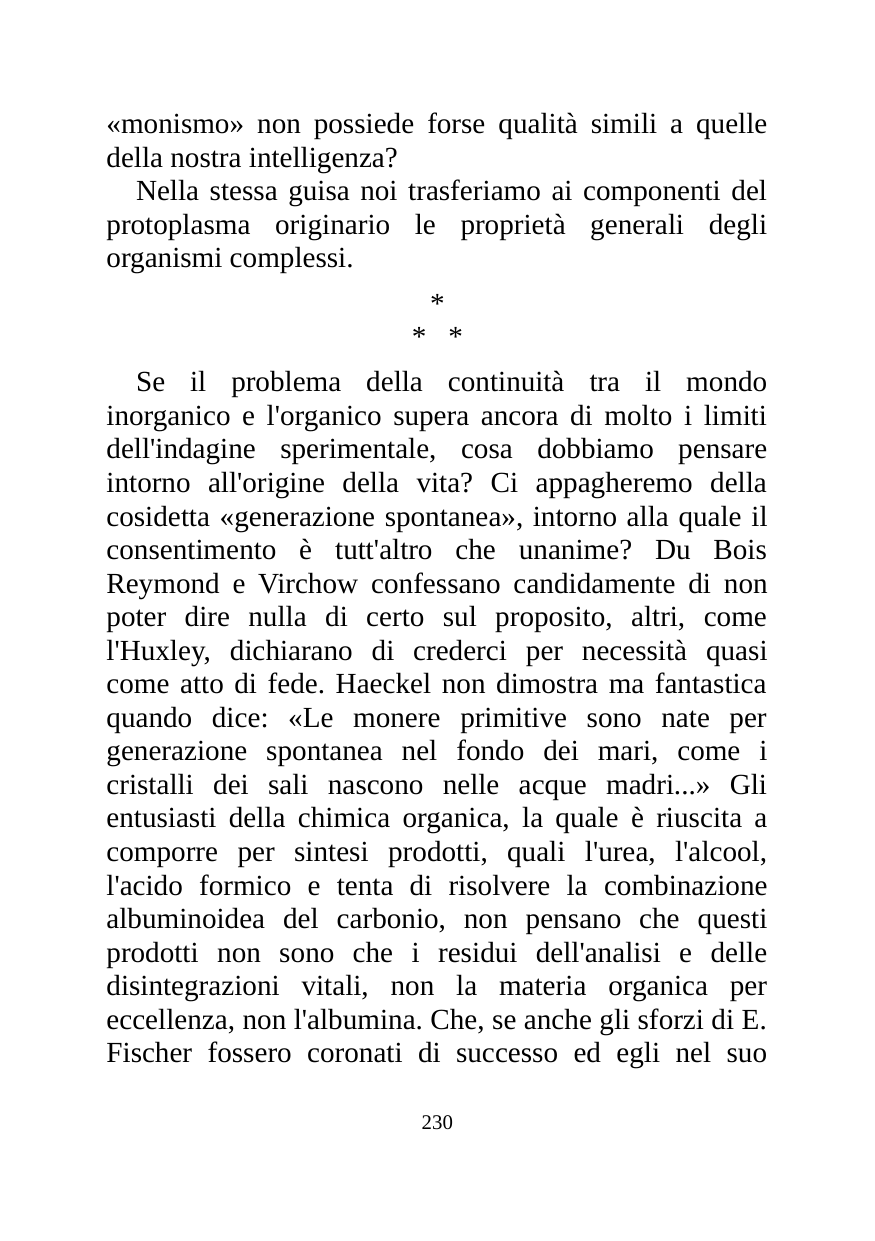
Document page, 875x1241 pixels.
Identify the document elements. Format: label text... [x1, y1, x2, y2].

text Se il problema della continuità tra il mondo inorganico e l'organico supera ancora di molto i limiti dell'indagine sperimentale, cosa dobbiamo pensare intorno all'origine della vita? Ci appagheremo della cosidetta «generazione spontanea», intorno alla quale il consentimento è tutt'altro che unanime? Du Bois Reymond e Virchow confessano candidamente di non poter dire nulla di certo sul proposito, altri, come l'Huxley, dichiarano di crederci per necessità quasi come atto di fede. Haeckel non dimostra ma fantastica quando dice: «Le monere primitive sono nate per generazione spontanea nel fondo dei mari, come i cristalli dei sali nascono nelle acque madri...» Gli entusiasti della chimica organica, la quale è riuscita a comporre per sintesi prodotti, quali l'urea, l'alcool, l'acido formico e tenta di risolvere la combinazione albuminoidea del carbonio, non pensano che questi prodotti non sono che i residui dell'analisi e delle disintegrazioni vitali, non la materia organica per eccellenza, non l'albumina. Che, se anche gli sforzi di E. Fischer fossero coronati di successo ed egli nel suo [106, 364, 768, 1069]
text * * * [106, 286, 768, 353]
text Nella stessa guisa noi trasferiamo ai componenti del protoplasma originario le proprietà generali degli organismi complessi. [106, 173, 768, 274]
text «monismo» non possiede forse qualità simili a quelle della nostra intelligenza? [106, 106, 768, 173]
